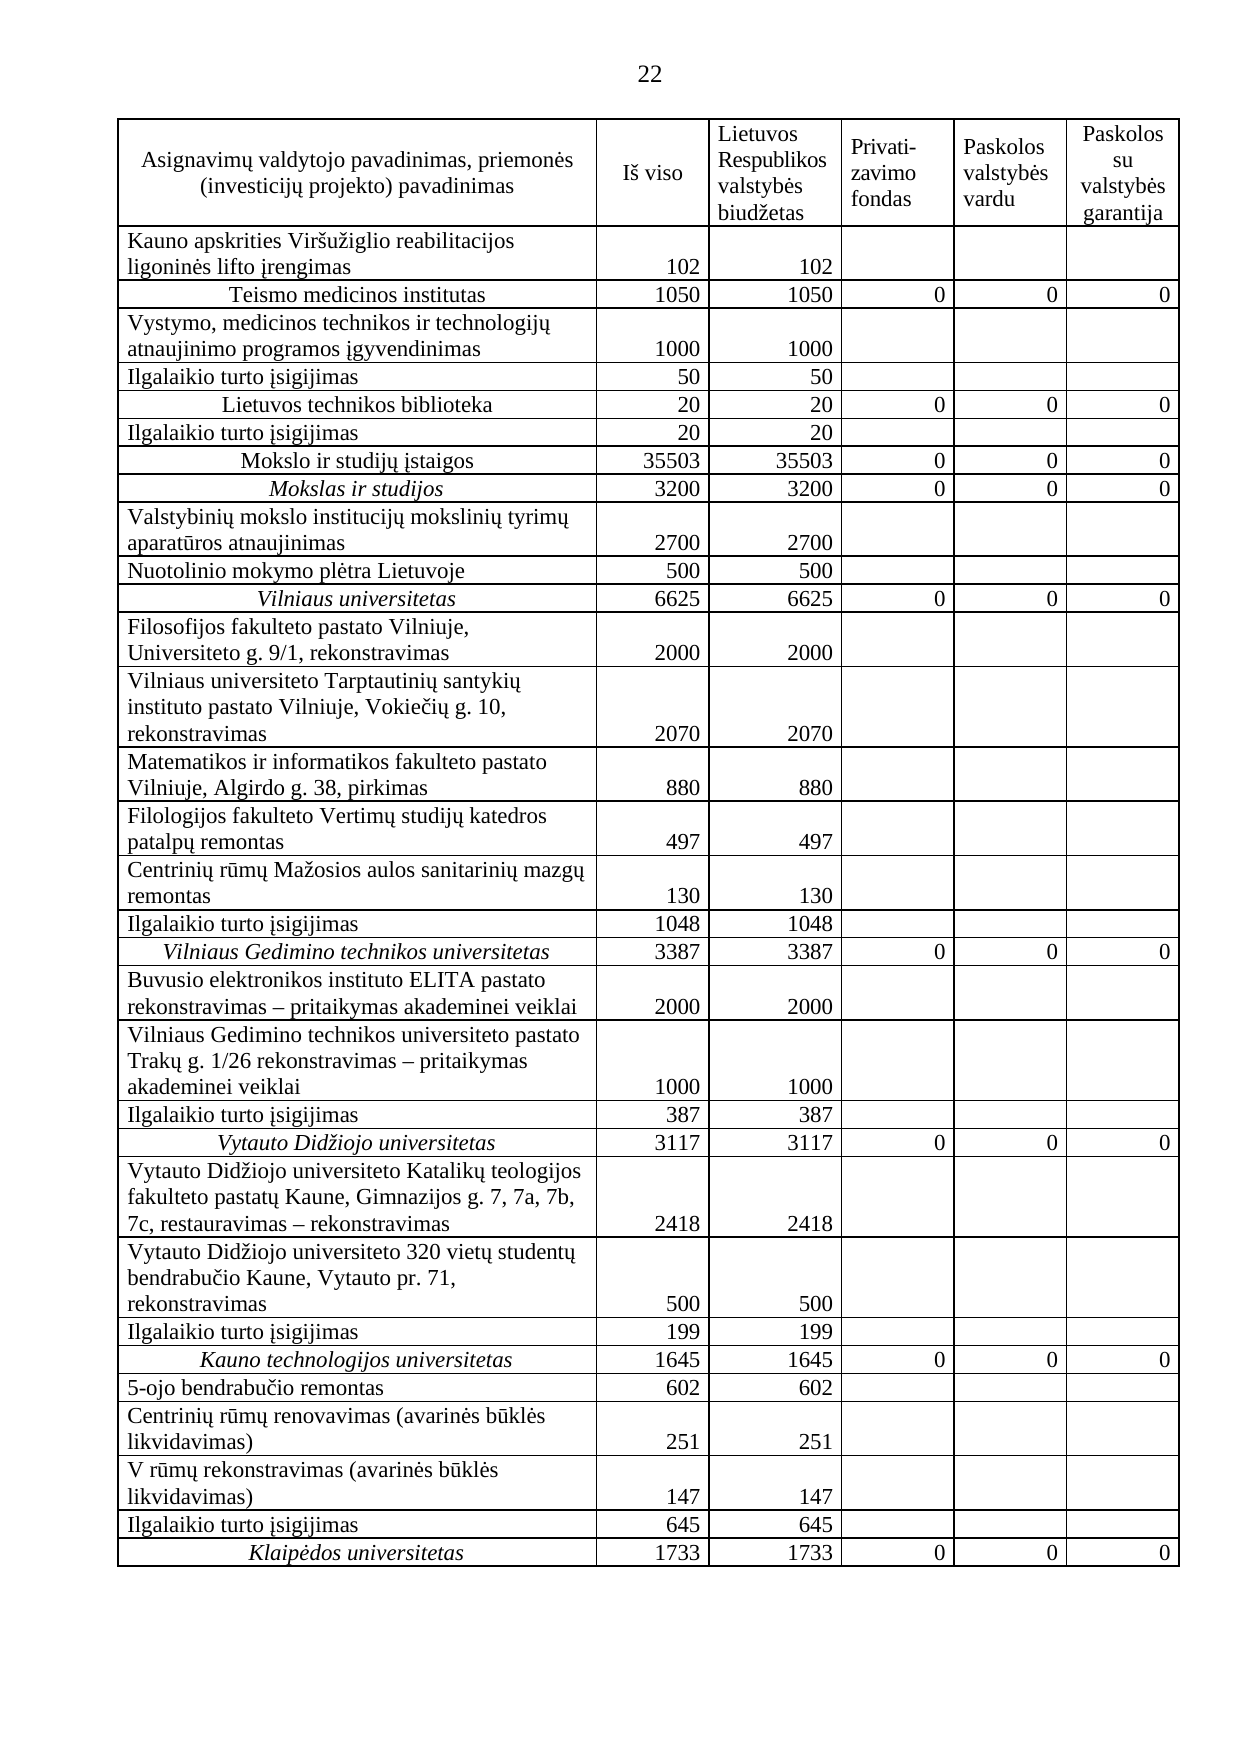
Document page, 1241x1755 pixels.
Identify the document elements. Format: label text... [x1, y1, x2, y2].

table_cell [955, 557, 1066, 583]
table_cell [1067, 1238, 1178, 1317]
table_cell [955, 419, 1066, 445]
table_cell Vytauto Didžiojo universiteto Katalikų teologijos fakulteto pastatų Kaune, Gimnazijos g. 7, 7a, 7b, 7c, restauravimas – rekonstravimas [119, 1157, 596, 1236]
table_cell [842, 1021, 953, 1100]
table_cell 602 [710, 1374, 841, 1401]
table_cell 2418 [597, 1157, 708, 1236]
table_cell [842, 1238, 953, 1317]
table_cell Vytauto Didžiojo universitetas [119, 1129, 596, 1156]
table_header Paskolos valstybės vardu [955, 120, 1066, 225]
table_cell Klaipėdos universitetas [119, 1539, 596, 1565]
table_cell 0 [955, 475, 1066, 501]
table_cell 5-ojo bendrabučio remontas [119, 1374, 596, 1401]
table_cell 251 [710, 1402, 841, 1455]
table_cell 1050 [597, 281, 708, 307]
table_cell 0 [955, 391, 1066, 417]
table_cell 35503 [597, 447, 708, 473]
table_cell 0 [1067, 447, 1178, 473]
table_cell 387 [597, 1101, 708, 1128]
table_cell 3387 [597, 938, 708, 965]
table_cell [1067, 667, 1178, 746]
table_cell 20 [597, 391, 708, 417]
table_cell Filosofijos fakulteto pastato Vilniuje, Universiteto g. 9/1, rekonstravimas [119, 613, 596, 666]
table_cell [1067, 1402, 1178, 1455]
table_cell [1067, 419, 1178, 445]
table_cell 1048 [710, 911, 841, 937]
table_cell 2700 [597, 503, 708, 555]
table_cell 2418 [710, 1157, 841, 1236]
table_cell Kauno technologijos universitetas [119, 1346, 596, 1373]
table_cell [1067, 911, 1178, 937]
table_cell 3117 [597, 1129, 708, 1156]
table_cell 1733 [710, 1539, 841, 1565]
table_cell [1067, 1456, 1178, 1509]
table_cell 0 [1067, 281, 1178, 307]
table_cell V rūmų rekonstravimas (avarinės būklės likvidavimas) [119, 1456, 596, 1509]
table_cell [1067, 557, 1178, 583]
table_cell 1000 [597, 309, 708, 362]
table_cell Centrinių rūmų Mažosios aulos sanitarinių mazgų remontas [119, 856, 596, 909]
table_cell 2700 [710, 503, 841, 555]
table_cell 0 [1067, 391, 1178, 417]
table_cell 0 [955, 1129, 1066, 1156]
table_cell 102 [597, 227, 708, 279]
table_cell Ilgalaikio turto įsigijimas [119, 1318, 596, 1345]
table_cell 0 [1067, 1539, 1178, 1565]
table_cell 130 [710, 856, 841, 909]
table_cell 500 [597, 557, 708, 583]
table_cell 1733 [597, 1539, 708, 1565]
table_cell 2070 [597, 667, 708, 746]
table_cell 880 [710, 748, 841, 800]
table_cell 0 [842, 585, 953, 611]
table_cell [1067, 966, 1178, 1019]
table_cell [842, 227, 953, 279]
table_cell 2000 [710, 613, 841, 666]
table_cell [1067, 227, 1178, 279]
table_cell [1067, 1511, 1178, 1537]
table_cell [955, 503, 1066, 555]
table_cell [842, 1374, 953, 1401]
table_cell Buvusio elektronikos instituto ELITA pastato rekonstravimas – pritaikymas akademinei veiklai [119, 966, 596, 1019]
table_cell [842, 363, 953, 389]
table_cell 3200 [597, 475, 708, 501]
table_cell [1067, 1157, 1178, 1236]
table_cell 1645 [597, 1346, 708, 1373]
table_cell [842, 748, 953, 800]
table_cell 497 [710, 802, 841, 855]
table_cell [842, 419, 953, 445]
table_cell 0 [842, 475, 953, 501]
table_cell 2000 [597, 966, 708, 1019]
table_cell [955, 1101, 1066, 1128]
table_cell [955, 802, 1066, 855]
table_cell 645 [597, 1511, 708, 1537]
table_cell Ilgalaikio turto įsigijimas [119, 363, 596, 389]
table_cell 497 [597, 802, 708, 855]
table_cell [842, 856, 953, 909]
table_cell [955, 363, 1066, 389]
table_cell 0 [1067, 1346, 1178, 1373]
table_cell Matematikos ir informatikos fakulteto pastato Vilniuje, Algirdo g. 38, pirkimas [119, 748, 596, 800]
table_cell 880 [597, 748, 708, 800]
table_cell [1067, 856, 1178, 909]
table_cell [842, 911, 953, 937]
table_cell 6625 [597, 585, 708, 611]
table_cell [955, 227, 1066, 279]
table_cell 199 [710, 1318, 841, 1345]
table_cell [1067, 613, 1178, 666]
table_header Iš viso [597, 120, 708, 225]
table_cell 0 [1067, 938, 1178, 965]
table_cell 147 [597, 1456, 708, 1509]
table_cell [955, 1238, 1066, 1317]
table_cell Ilgalaikio turto įsigijimas [119, 911, 596, 937]
table_cell 0 [842, 391, 953, 417]
table_cell Vilniaus universiteto Tarptautinių santykių instituto pastato Vilniuje, Vokiečių g. 10, rekonstravimas [119, 667, 596, 746]
table_cell 0 [955, 1346, 1066, 1373]
table_cell Valstybinių mokslo institucijų mokslinių tyrimų aparatūros atnaujinimas [119, 503, 596, 555]
table_cell 0 [842, 281, 953, 307]
table_cell Lietuvos technikos biblioteka [119, 391, 596, 417]
table_header Asignavimų valdytojo pavadinimas, priemonės (investicijų projekto) pavadinimas [119, 120, 596, 225]
table_cell 500 [710, 557, 841, 583]
table_cell [842, 667, 953, 746]
table_cell 3387 [710, 938, 841, 965]
table_cell Vilniaus universitetas [119, 585, 596, 611]
table_cell 102 [710, 227, 841, 279]
table_cell [955, 748, 1066, 800]
table_cell Ilgalaikio turto įsigijimas [119, 419, 596, 445]
table_cell 0 [955, 1539, 1066, 1565]
table_cell 1050 [710, 281, 841, 307]
table_cell [842, 1402, 953, 1455]
table_cell 147 [710, 1456, 841, 1509]
table_cell [842, 1511, 953, 1537]
table_cell 50 [597, 363, 708, 389]
table_cell 3200 [710, 475, 841, 501]
table_cell 0 [955, 281, 1066, 307]
table_cell [955, 667, 1066, 746]
table_cell 0 [1067, 475, 1178, 501]
table_cell [1067, 363, 1178, 389]
table_cell 2000 [597, 613, 708, 666]
table_cell [1067, 748, 1178, 800]
table_cell [842, 966, 953, 1019]
table_cell 0 [842, 1129, 953, 1156]
table_cell Mokslas ir studijos [119, 475, 596, 501]
table_cell [1067, 309, 1178, 362]
table_cell 35503 [710, 447, 841, 473]
table_cell [955, 911, 1066, 937]
table_cell [842, 802, 953, 855]
table_cell Ilgalaikio turto įsigijimas [119, 1511, 596, 1537]
table_cell [955, 613, 1066, 666]
table_cell 0 [842, 447, 953, 473]
table_cell [955, 966, 1066, 1019]
table_cell 500 [597, 1238, 708, 1317]
table_cell 0 [1067, 1129, 1178, 1156]
table_cell Teismo medicinos institutas [119, 281, 596, 307]
table_cell Ilgalaikio turto įsigijimas [119, 1101, 596, 1128]
table_cell [1067, 1021, 1178, 1100]
table_cell [955, 1374, 1066, 1401]
table_cell [1067, 802, 1178, 855]
table_cell [842, 1456, 953, 1509]
table_cell [842, 1101, 953, 1128]
table_cell 0 [842, 1539, 953, 1565]
table_cell 1000 [710, 309, 841, 362]
table_cell [955, 1318, 1066, 1345]
table_cell [842, 1157, 953, 1236]
table_cell [955, 1511, 1066, 1537]
table_cell 2000 [710, 966, 841, 1019]
table_cell Kauno apskrities Viršužiglio reabilitacijos ligoninės lifto įrengimas [119, 227, 596, 279]
table_cell 2070 [710, 667, 841, 746]
table_cell 1000 [597, 1021, 708, 1100]
table_cell 1048 [597, 911, 708, 937]
table_cell 130 [597, 856, 708, 909]
table_cell 1645 [710, 1346, 841, 1373]
table_cell Centrinių rūmų renovavimas (avarinės būklės likvidavimas) [119, 1402, 596, 1455]
table_cell 6625 [710, 585, 841, 611]
table_cell 387 [710, 1101, 841, 1128]
table_cell 0 [1067, 585, 1178, 611]
table_header Privati-zavimo fondas [842, 120, 953, 225]
table_cell 3117 [710, 1129, 841, 1156]
table_cell [1067, 1318, 1178, 1345]
table_cell 0 [955, 447, 1066, 473]
table_cell [955, 1456, 1066, 1509]
table_cell 199 [597, 1318, 708, 1345]
table_cell Vilniaus Gedimino technikos universitetas [119, 938, 596, 965]
table_cell [955, 1157, 1066, 1236]
table_cell 20 [597, 419, 708, 445]
table_cell 20 [710, 419, 841, 445]
table_cell 50 [710, 363, 841, 389]
table_cell [955, 856, 1066, 909]
table_cell 0 [955, 585, 1066, 611]
table_cell [842, 503, 953, 555]
table_cell Filologijos fakulteto Vertimų studijų katedros patalpų remontas [119, 802, 596, 855]
table_cell [842, 1318, 953, 1345]
table_cell 251 [597, 1402, 708, 1455]
table_cell Nuotolinio mokymo plėtra Lietuvoje [119, 557, 596, 583]
table_cell 602 [597, 1374, 708, 1401]
table_cell Vytauto Didžiojo universiteto 320 vietų studentų bendrabučio Kaune, Vytauto pr. 71, rekonstravimas [119, 1238, 596, 1317]
table_cell 500 [710, 1238, 841, 1317]
table_cell [842, 613, 953, 666]
table_cell [955, 1021, 1066, 1100]
table_cell 0 [842, 938, 953, 965]
table_cell Mokslo ir studijų įstaigos [119, 447, 596, 473]
table_header Paskolos su valstybės garantija [1067, 120, 1178, 225]
table_cell 645 [710, 1511, 841, 1537]
table_cell 0 [842, 1346, 953, 1373]
table_cell 0 [955, 938, 1066, 965]
table_header Lietuvos Respublikos valstybės biudžetas [710, 120, 841, 225]
table_cell [955, 309, 1066, 362]
table_cell [1067, 503, 1178, 555]
table_cell Vystymo, medicinos technikos ir technologijų atnaujinimo programos įgyvendinimas [119, 309, 596, 362]
table_cell 1000 [710, 1021, 841, 1100]
table_cell 20 [710, 391, 841, 417]
table_cell [842, 309, 953, 362]
table_cell [955, 1402, 1066, 1455]
table_cell [1067, 1374, 1178, 1401]
table_cell [842, 557, 953, 583]
table_cell [1067, 1101, 1178, 1128]
table_cell Vilniaus Gedimino technikos universiteto pastato Trakų g. 1/26 rekonstravimas – pritaikymas akademinei veiklai [119, 1021, 596, 1100]
